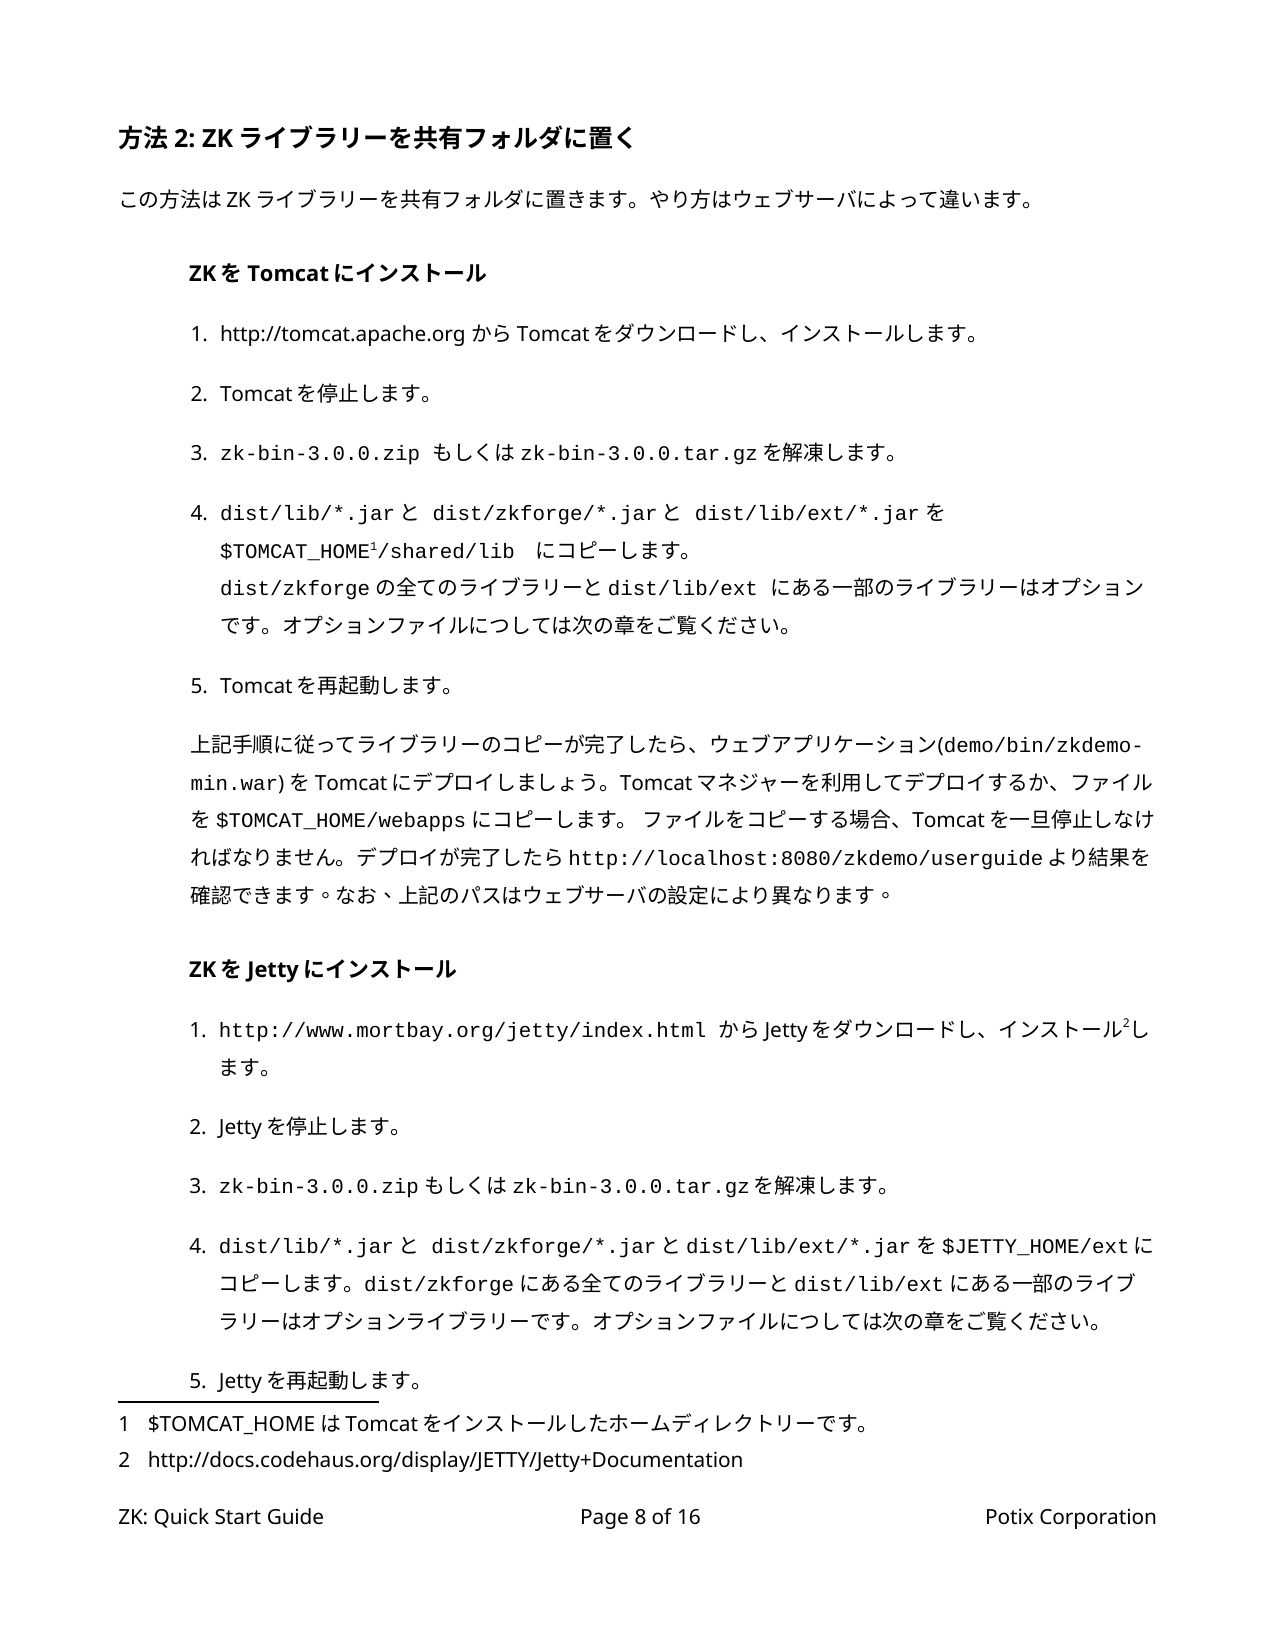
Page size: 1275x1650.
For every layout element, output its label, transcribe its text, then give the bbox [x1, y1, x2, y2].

list http://tomcat.apache.org からTomcatをダウンロードし、インストールします。 [190, 318, 1157, 348]
list dist/lib/*.jarと dist/zkforge/*.jarと dist/lib/ext/*.jar を $JETTY_HOME/extにコピーします。dist/zkforge にある全てのライブラリーと dist/lib/ext にある一部のライブラリーはオプションライブラリーです。オプションファイルにつしては次の章をご覧ください。 [189, 1230, 1157, 1335]
list dist/lib/*.jarと dist/zkforge/*.jarと dist/lib/ext/*.jar を $TOMCAT_HOME/shared/lib にコピーします。 dist/zkforge の全てのライブラリーとdist/lib/ext にある一部のライブラリーはオプションです。オプションファイルにつしては次の章をご覧ください。 [190, 496, 1157, 639]
list http://docs.codehaus.org/display/JETTY/Jetty+Documentation [118, 1445, 1157, 1473]
list Tomcatを再起動します。 [190, 669, 1157, 699]
list Jettyを再起動します。 [189, 1364, 1157, 1394]
subtitle ZKをJettyにインストール [189, 952, 1157, 984]
list $TOMCAT_HOME はTomcatをインストールしたホームディレクトリーです。 [118, 1408, 1157, 1438]
list zk-bin-3.0.0.zip もしくは zk-bin-3.0.0.tar.gzを解凍します。 [189, 1170, 1157, 1200]
text この方法はZKライブラリーを共有フォルダに置きます。やり方はウェブサーバによって違います。 [118, 184, 1157, 214]
subtitle 方法 2: ZKライブラリーを共有フォルダに置く [118, 118, 1157, 154]
text 上記手順に従ってライブラリーのコピーが完了したら、ウェブアプリケーション(demo/bin/zkdemo-min.war) をTomcatにデプロイしましょう。Tomcatマネジャーを利用してデプロイするか、ファイルを $TOMCAT_HOME/webapps にコピーします。 ファイルをコピーする場合、Tomcatを一旦停止しなければなりません。デプロイが完了したらhttp://localhost:8080/zkdemo/userguideより結果を確認できます。なお、上記のパスはウェブサーバの設定により異なります。 [190, 728, 1157, 909]
list Jettyを停止します。 [189, 1111, 1157, 1141]
list Tomcatを停止します。 [190, 377, 1157, 407]
list http://www.mortbay.org/jetty/index.html からJettyをダウンロードし、インストールします。 [189, 1013, 1157, 1081]
subtitle ZKをTomcatにインストール [189, 256, 1157, 288]
list zk-bin-3.0.0.zip もしくは zk-bin-3.0.0.tar.gzを解凍します。 [190, 437, 1157, 467]
